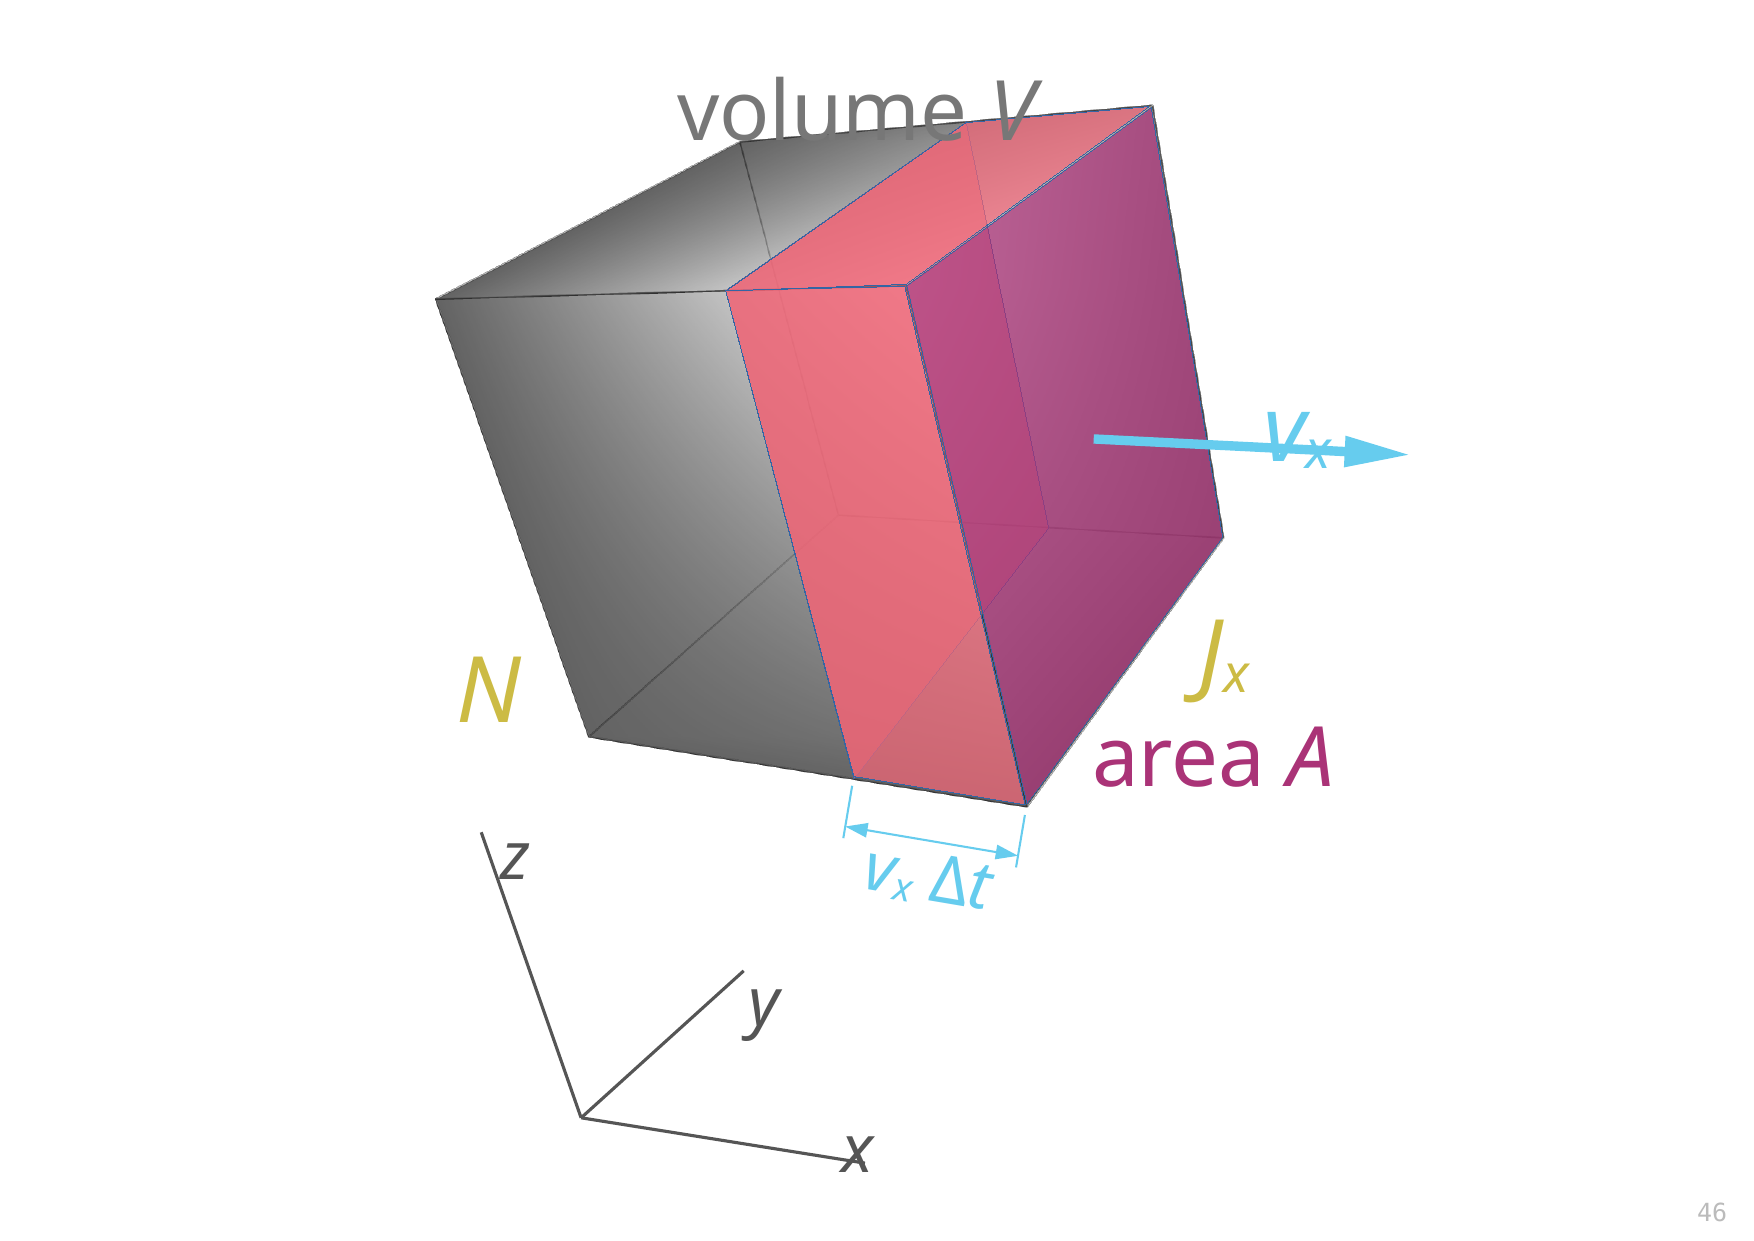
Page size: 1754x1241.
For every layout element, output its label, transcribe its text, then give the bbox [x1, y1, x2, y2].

text_box volume V [662, 43, 1054, 142]
text_box x [827, 1094, 868, 1176]
text_box area A [1077, 689, 1343, 788]
text_box y [733, 946, 775, 1029]
text_box [725, 106, 1223, 805]
text_box z [486, 801, 525, 883]
text_box Jx [1183, 580, 1271, 687]
text_box vx [1248, 355, 1351, 463]
text_box N [441, 616, 544, 724]
